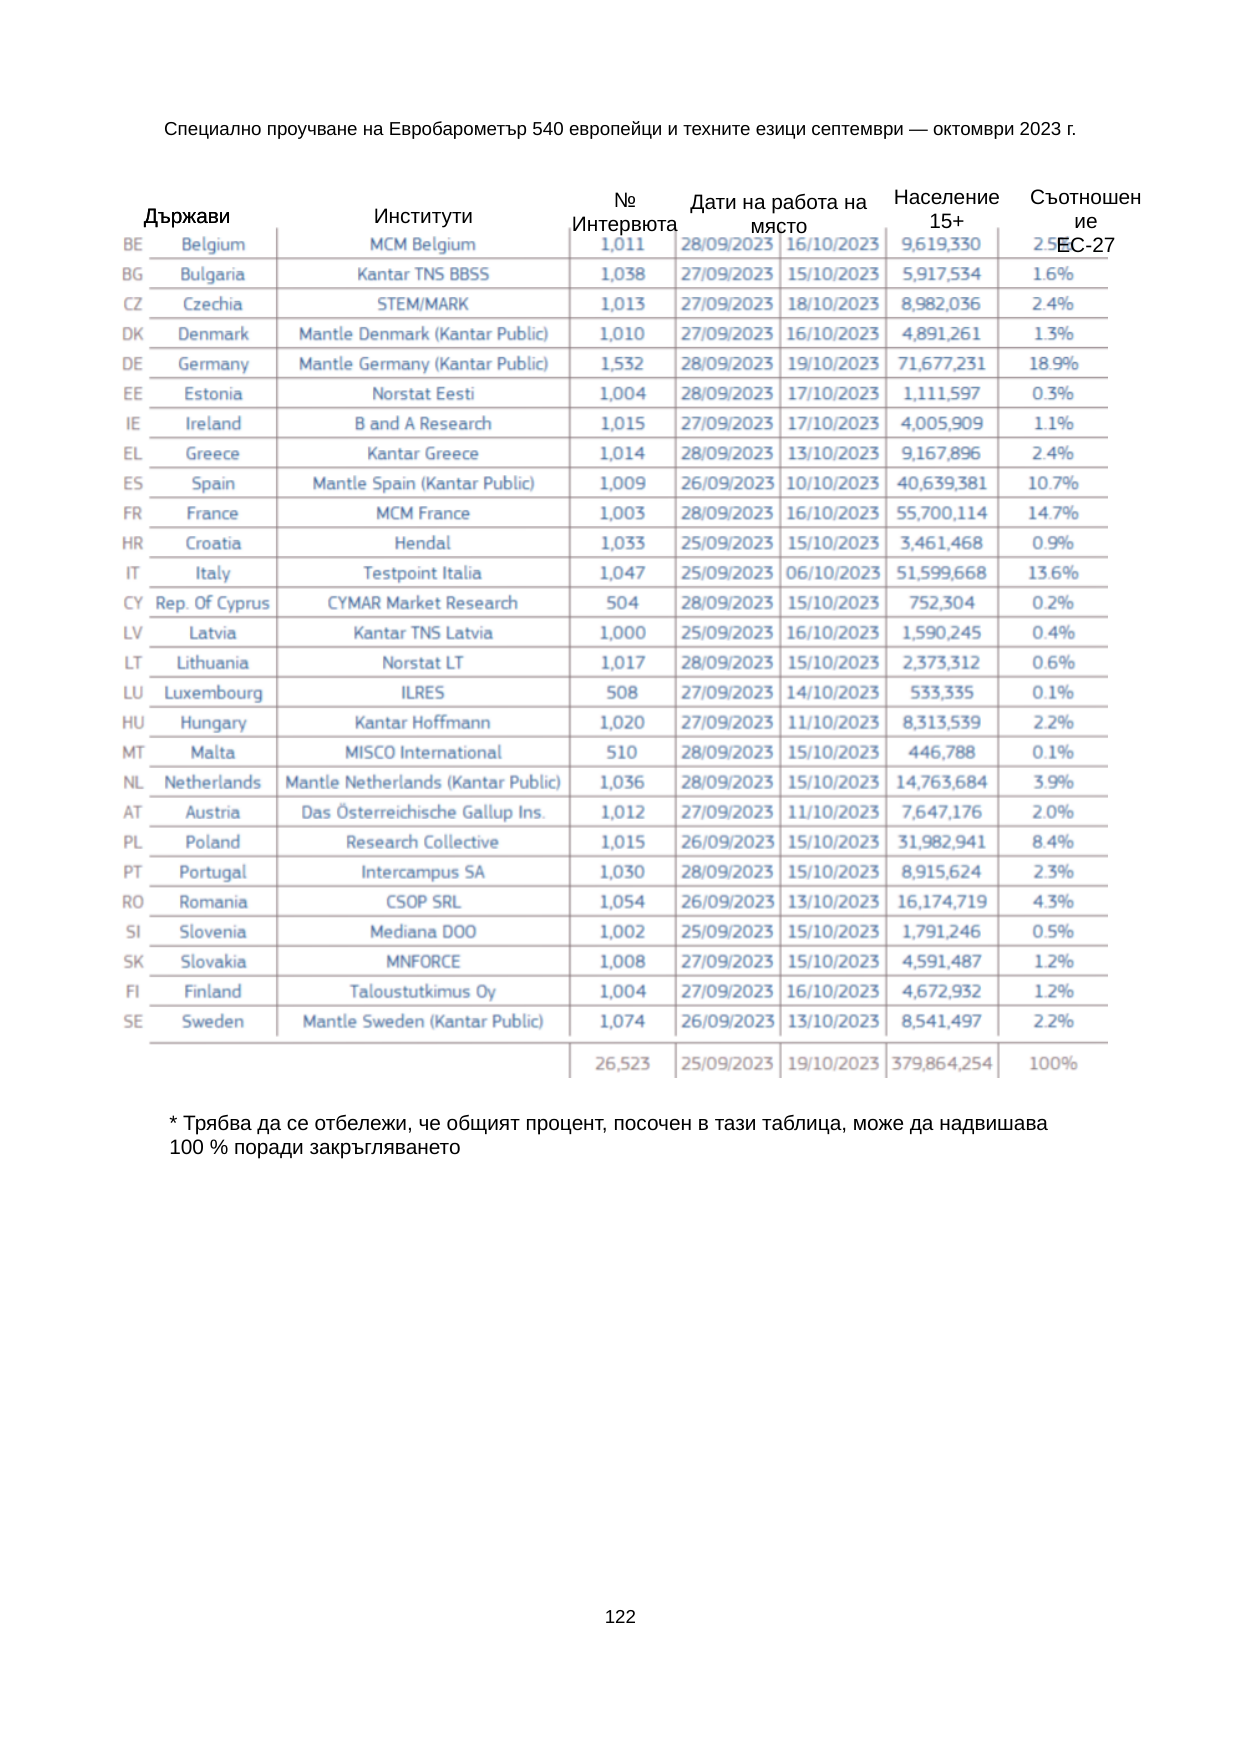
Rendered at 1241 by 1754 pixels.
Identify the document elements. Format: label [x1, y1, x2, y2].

picture [118, 225, 1108, 1078]
picture [798, 225, 804, 232]
